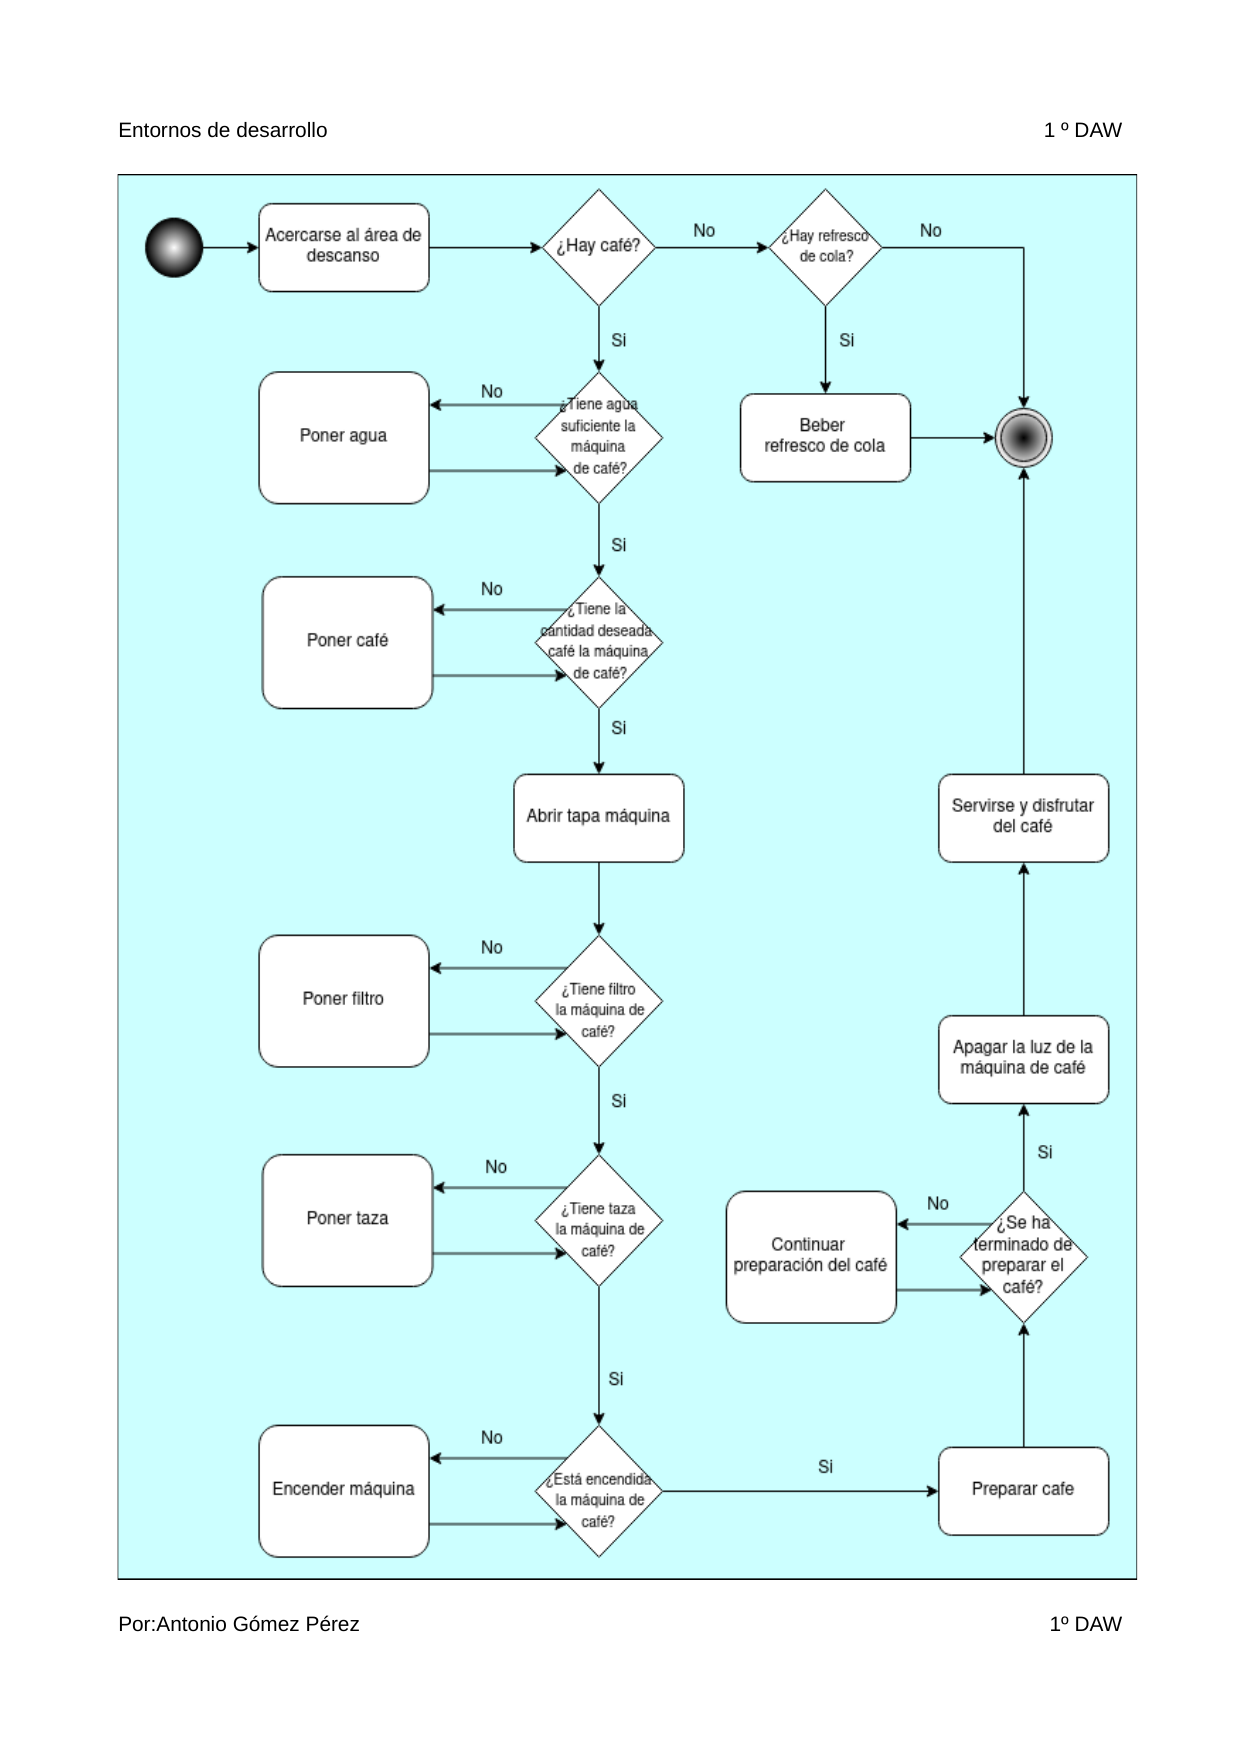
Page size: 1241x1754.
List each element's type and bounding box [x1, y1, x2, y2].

picture [117, 174, 1138, 1580]
